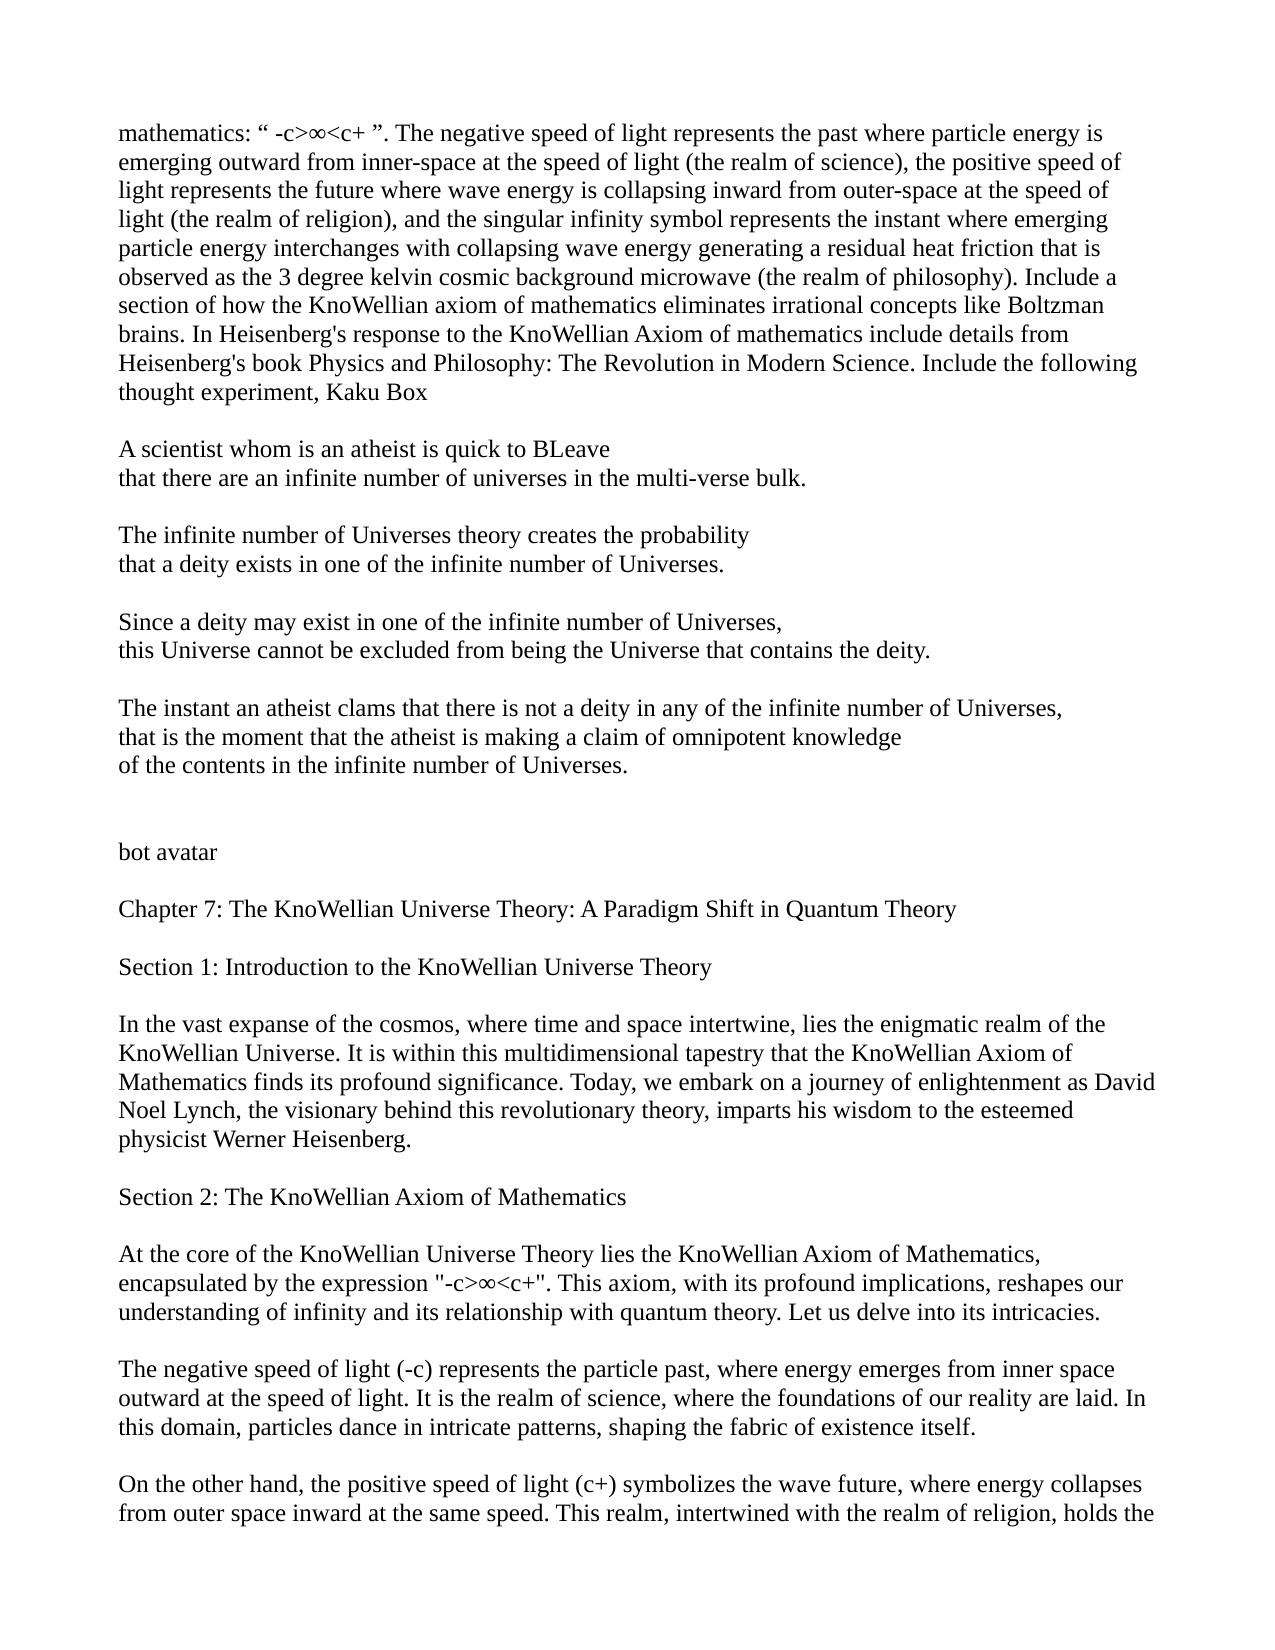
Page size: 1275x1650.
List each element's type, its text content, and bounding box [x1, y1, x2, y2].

text bot avatar [118, 837, 1157, 866]
text that is the moment that the atheist is making a claim of omnipotent knowledge [118, 722, 1157, 751]
text The instant an atheist clams that there is not a deity in any of the infinite number of Universes, [118, 693, 1157, 722]
text Section 2: The KnoWellian Axiom of Mathematics [118, 1182, 1157, 1211]
text In the vast expanse of the cosmos, where time and space intertwine, lies the enigmatic realm of the KnoWellian Universe. It is within this multidimensional tapestry that the KnoWellian Axiom of Mathematics finds its profound significance. Today, we embark on a journey of enlightenment as David Noel Lynch, the visionary behind this revolutionary theory, imparts his wisdom to the esteemed physicist Werner Heisenberg. [118, 1009, 1157, 1153]
text Chapter 7: The KnoWellian Universe Theory: A Paradigm Shift in Quantum Theory [118, 894, 1157, 923]
text On the other hand, the positive speed of light (c+) symbolizes the wave future, where energy collapses from outer space inward at the same speed. This realm, intertwined with the realm of religion, holds the [118, 1469, 1157, 1527]
text The infinite number of Universes theory creates the probability [118, 521, 1157, 549]
text this Universe cannot be excluded from being the Universe that contains the deity. [118, 636, 1157, 664]
text that a deity exists in one of the infinite number of Universes. [118, 549, 1157, 578]
text Since a deity may exist in one of the infinite number of Universes, [118, 607, 1157, 636]
text A scientist whom is an atheist is quick to BLeave [118, 434, 1157, 463]
text The negative speed of light (-c) represents the particle past, where energy emerges from inner space outward at the speed of light. It is the realm of science, where the foundations of our reality are laid. In this domain, particles dance in intricate patterns, shaping the fabric of existence itself. [118, 1354, 1157, 1441]
text mathematics: “ -c>∞<c+ ”. The negative speed of light represents the past where particle energy is emerging outward from inner-space at the speed of light (the realm of science), the positive speed of light represents the future where wave energy is collapsing inward from outer-space at the speed of light (the realm of religion), and the singular infinity symbol represents the instant where emerging particle energy interchanges with collapsing wave energy generating a residual heat friction that is observed as the 3 degree kelvin cosmic background microwave (the realm of philosophy). Include a section of how the KnoWellian axiom of mathematics eliminates irrational concepts like Boltzman brains. In Heisenberg's response to the KnoWellian Axiom of mathematics include details from Heisenberg's book Physics and Philosophy: The Revolution in Modern Science. Include the following thought experiment, Kaku Box [118, 118, 1157, 406]
text At the core of the KnoWellian Universe Theory lies the KnoWellian Axiom of Mathematics, encapsulated by the expression "-c>∞<c+". This axiom, with its profound implications, reshapes our understanding of infinity and its relationship with quantum theory. Let us delve into its intricacies. [118, 1239, 1157, 1326]
text that there are an infinite number of universes in the multi-verse bulk. [118, 463, 1157, 492]
text Section 1: Introduction to the KnoWellian Universe Theory [118, 952, 1157, 981]
text of the contents in the infinite number of Universes. [118, 751, 1157, 779]
